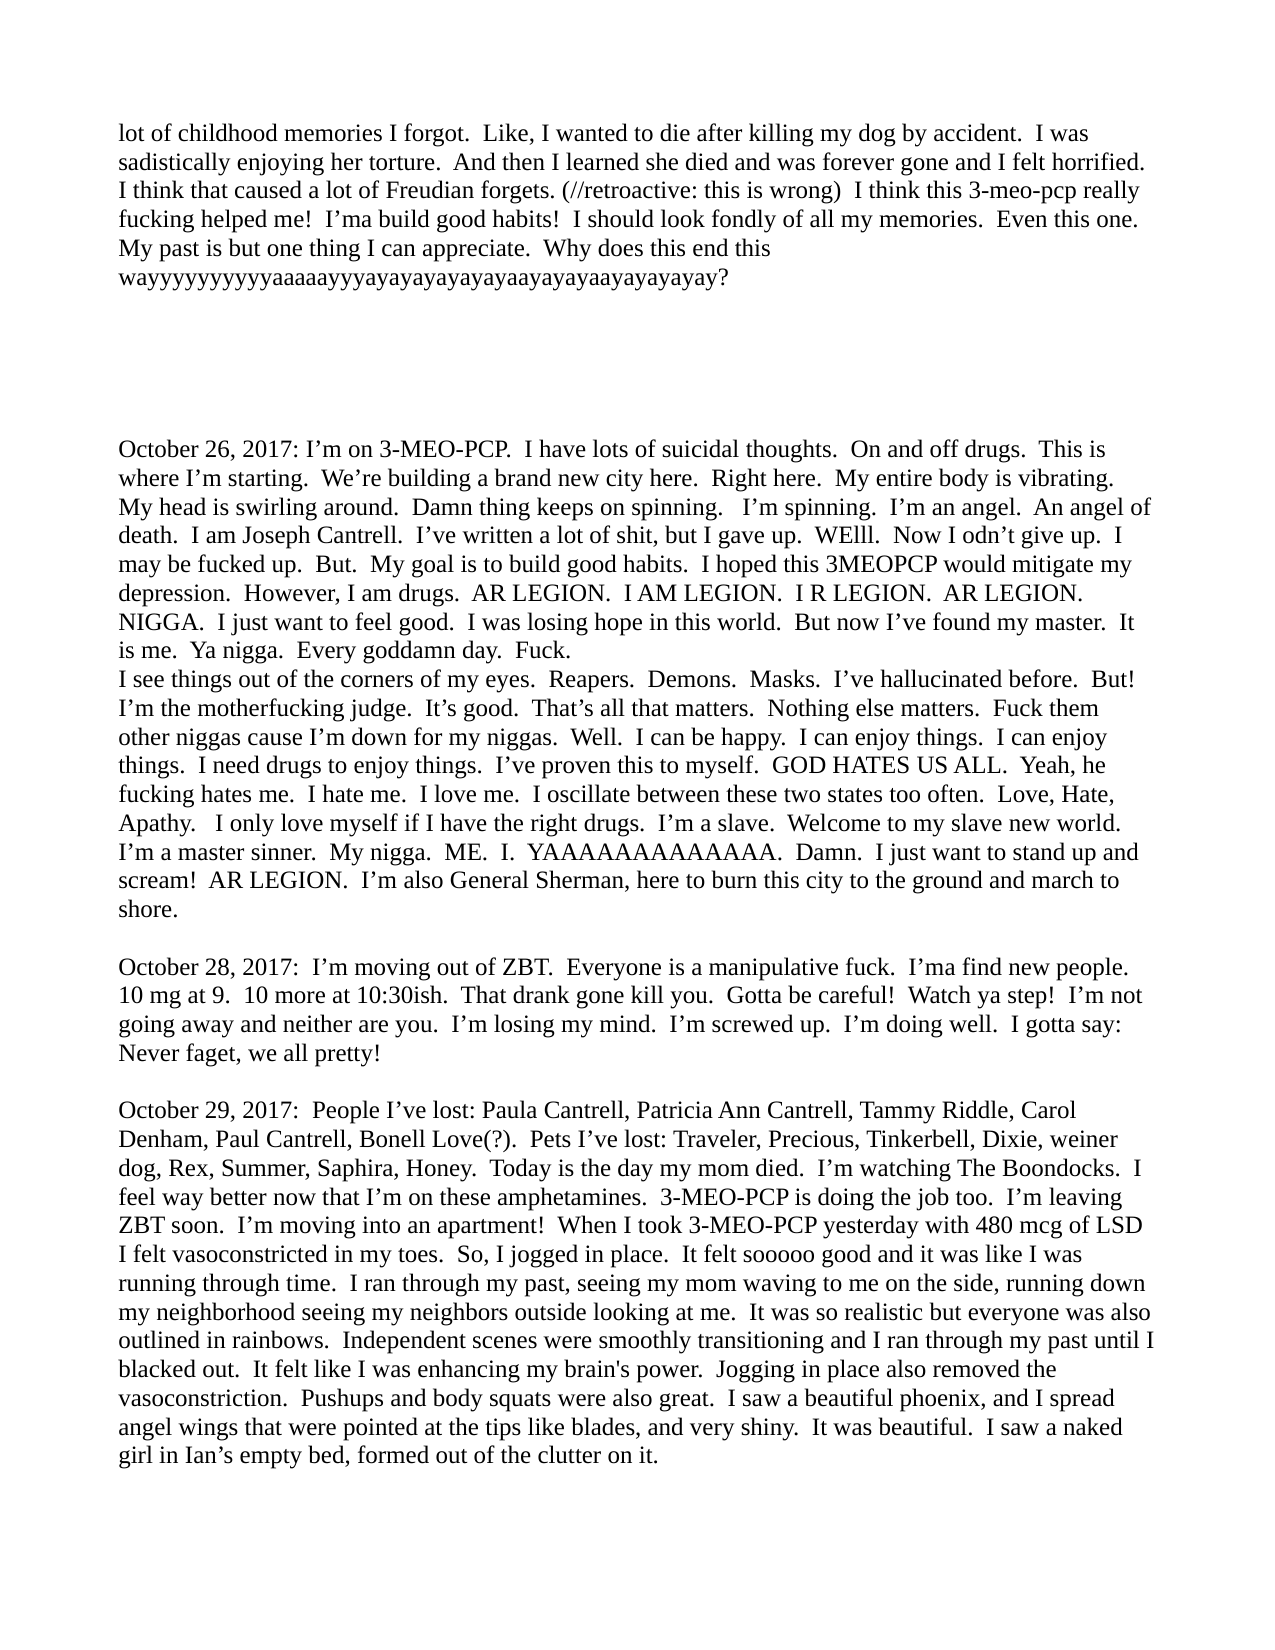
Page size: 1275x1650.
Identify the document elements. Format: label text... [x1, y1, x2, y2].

text October 28, 2017: I’m moving out of ZBT. Everyone is a manipulative fuck. I’ma find new people. 10 mg at 9. 10 more at 10:30ish. That drank gone kill you. Gotta be careful! Watch ya step! I’m not going away and neither are you. I’m losing my mind. I’m screwed up. I’m doing well. I gotta say: Never faget, we all pretty! [118, 952, 1157, 1067]
text October 26, 2017: I’m on 3-MEO-PCP. I have lots of suicidal thoughts. On and off drugs. This is where I’m starting. We’re building a brand new city here. Right here. My entire body is vibrating. My head is swirling around. Damn thing keeps on spinning. I’m spinning. I’m an angel. An angel of death. I am Joseph Cantrell. I’ve written a lot of shit, but I gave up. WElll. Now I odn’t give up. I may be fucked up. But. My goal is to build good habits. I hoped this 3MEOPCP would mitigate my depression. However, I am drugs. AR LEGION. I AM LEGION. I R LEGION. AR LEGION. NIGGA. I just want to feel good. I was losing hope in this world. But now I’ve found my master. It is me. Ya nigga. Every goddamn day. Fuck. [118, 434, 1157, 664]
text lot of childhood memories I forgot. Like, I wanted to die after killing my dog by accident. I was sadistically enjoying her torture. And then I learned she died and was forever gone and I felt horrified. I think that caused a lot of Freudian forgets. (//retroactive: this is wrong) I think this 3-meo-pcp really fucking helped me! I’ma build good habits! I should look fondly of all my memories. Even this one. My past is but one thing I can appreciate. Why does this end this wayyyyyyyyyyaaaaayyyayayayayayayaayayayaayayayayay? [118, 118, 1157, 291]
text October 29, 2017: People I’ve lost: Paula Cantrell, Patricia Ann Cantrell, Tammy Riddle, Carol Denham, Paul Cantrell, Bonell Love(?). Pets I’ve lost: Traveler, Precious, Tinkerbell, Dixie, weiner dog, Rex, Summer, Saphira, Honey. Today is the day my mom died. I’m watching The Boondocks. I feel way better now that I’m on these amphetamines. 3-MEO-PCP is doing the job too. I’m leaving ZBT soon. I’m moving into an apartment! When I took 3-MEO-PCP yesterday with 480 mcg of LSD I felt vasoconstricted in my toes. So, I jogged in place. It felt sooooo good and it was like I was running through time. I ran through my past, seeing my mom waving to me on the side, running down my neighborhood seeing my neighbors outside looking at me. It was so realistic but everyone was also outlined in rainbows. Independent scenes were smoothly transitioning and I ran through my past until I blacked out. It felt like I was enhancing my brain's power. Jogging in place also removed the vasoconstriction. Pushups and body squats were also great. I saw a beautiful phoenix, and I spread angel wings that were pointed at the tips like blades, and very shiny. It was beautiful. I saw a naked girl in Ian’s empty bed, formed out of the clutter on it. [118, 1096, 1157, 1469]
text I see things out of the corners of my eyes. Reapers. Demons. Masks. I’ve hallucinated before. But! I’m the motherfucking judge. It’s good. That’s all that matters. Nothing else matters. Fuck them other niggas cause I’m down for my niggas. Well. I can be happy. I can enjoy things. I can enjoy things. I need drugs to enjoy things. I’ve proven this to myself. GOD HATES US ALL. Yeah, he fucking hates me. I hate me. I love me. I oscillate between these two states too often. Love, Hate, Apathy. I only love myself if I have the right drugs. I’m a slave. Welcome to my slave new world. I’m a master sinner. My nigga. ME. I. YAAAAAAAAAAAAA. Damn. I just want to stand up and scream! AR LEGION. I’m also General Sherman, here to burn this city to the ground and march to shore. [118, 664, 1157, 923]
